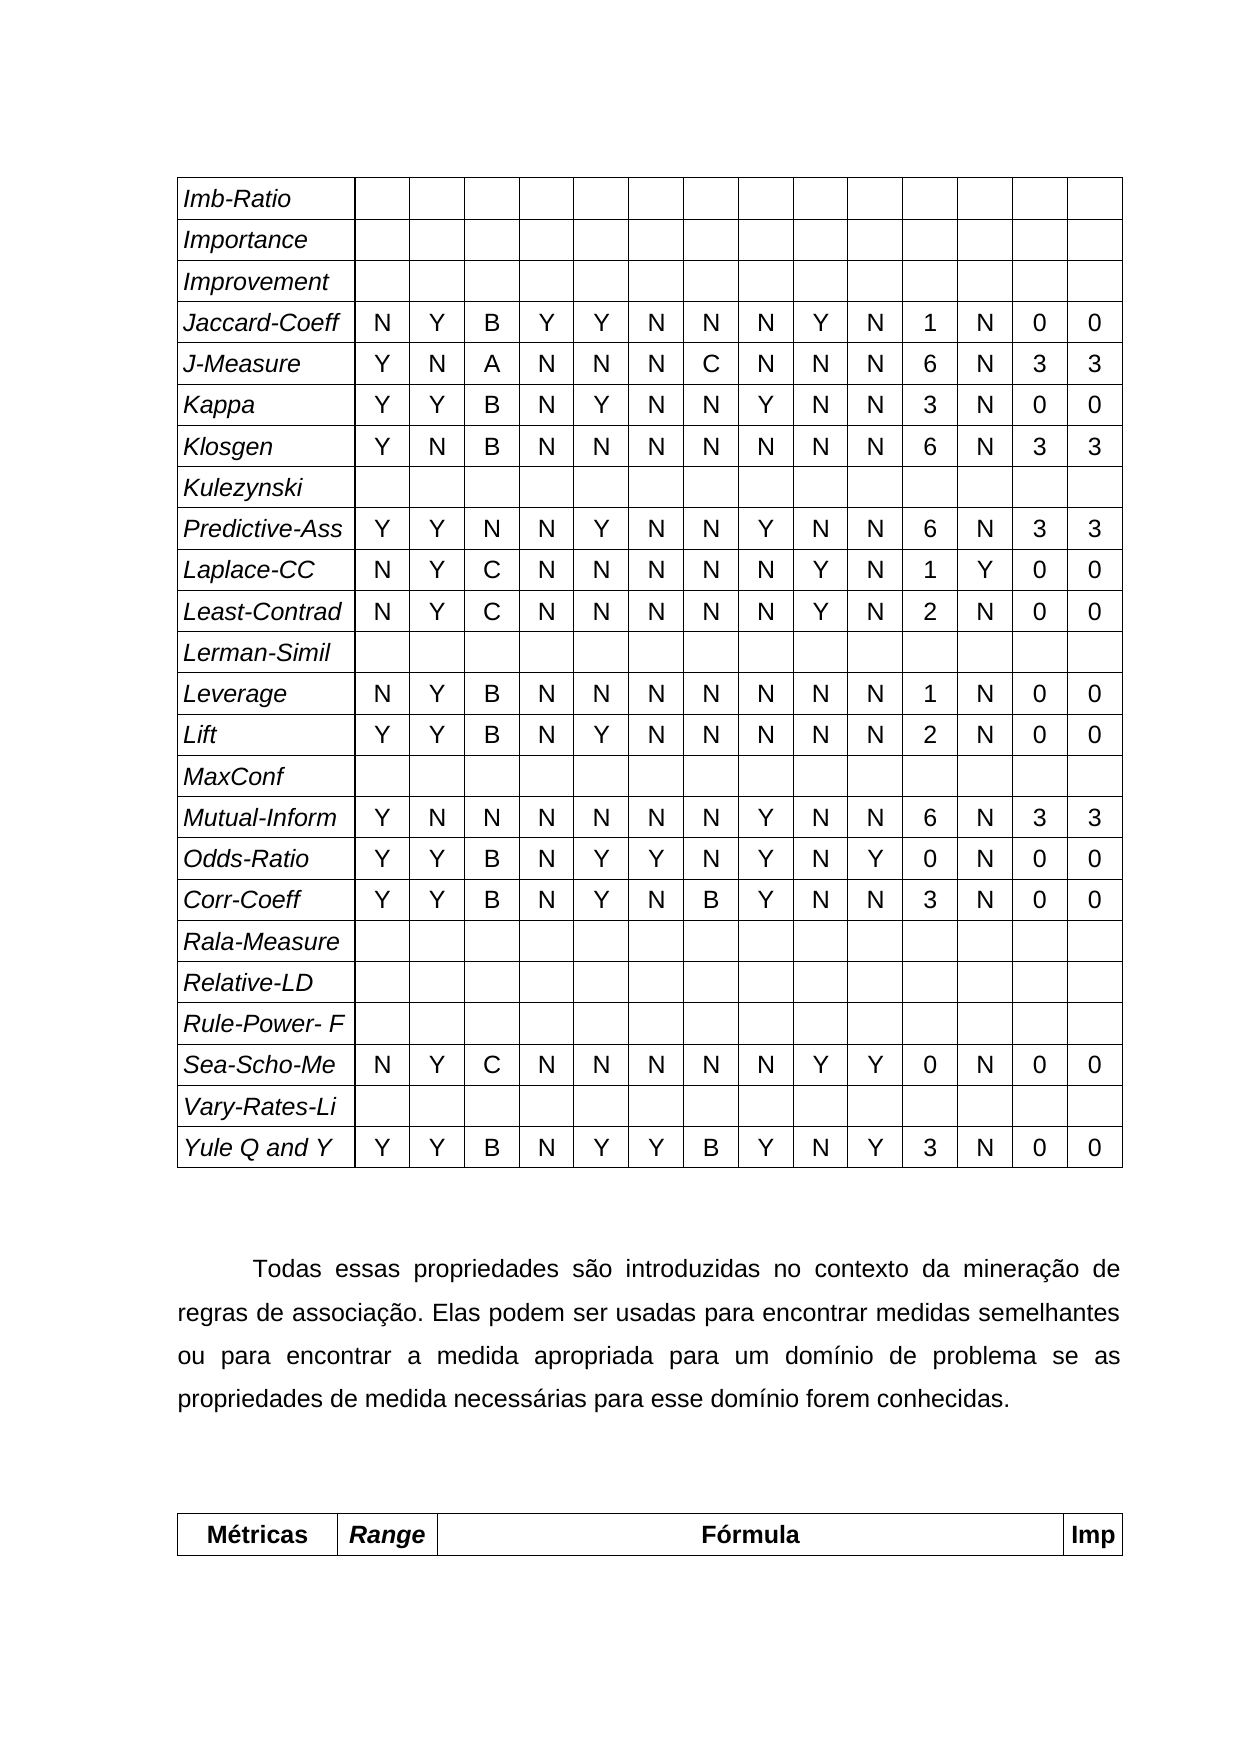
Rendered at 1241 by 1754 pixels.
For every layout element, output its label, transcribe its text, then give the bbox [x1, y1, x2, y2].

table_cell N [629, 302, 683, 342]
table_cell N [410, 426, 464, 466]
table_cell N [684, 715, 738, 755]
table_cell 3 [903, 1127, 957, 1167]
table_cell [520, 1003, 573, 1043]
table_cell [739, 921, 793, 961]
table_cell N [684, 508, 738, 548]
table_cell [903, 632, 957, 672]
table_cell 3 [1013, 343, 1067, 383]
table_cell N [574, 343, 628, 383]
table_cell [848, 756, 902, 796]
table_cell Y [794, 1045, 847, 1085]
table_cell N [958, 1127, 1012, 1167]
table_cell 3 [1013, 508, 1067, 548]
table_cell [574, 467, 628, 507]
table_cell Y [848, 1127, 902, 1167]
table_cell [356, 467, 409, 507]
table_cell [903, 261, 957, 301]
table_cell N [520, 550, 573, 590]
table_cell [1013, 756, 1067, 796]
table_cell [629, 1086, 683, 1126]
table_cell N [848, 302, 902, 342]
table_cell Y [848, 1045, 902, 1085]
table_cell N [848, 385, 902, 425]
table_cell 1 [903, 550, 957, 590]
table_cell Y [356, 385, 409, 425]
table_cell 0 [903, 1045, 957, 1085]
table_cell B [465, 426, 519, 466]
table_cell N [848, 673, 902, 713]
table_cell [1068, 467, 1122, 507]
table_cell N [465, 508, 519, 548]
table_cell 3 [1068, 426, 1122, 466]
table_cell N [684, 838, 738, 878]
table_cell Y [410, 385, 464, 425]
table_cell [848, 467, 902, 507]
table_cell N [520, 880, 573, 920]
table_cell [410, 467, 464, 507]
table_cell 0 [1013, 385, 1067, 425]
table_cell 2 [903, 715, 957, 755]
table_cell Y [410, 838, 464, 878]
table_cell Y [356, 426, 409, 466]
table_cell [794, 962, 847, 1002]
table_cell [903, 467, 957, 507]
table_cell [574, 756, 628, 796]
table_cell N [520, 385, 573, 425]
table_cell Mutual-Inform [178, 797, 354, 837]
table_cell 3 [903, 880, 957, 920]
table_cell [958, 220, 1012, 260]
table_cell [1013, 1086, 1067, 1126]
table_cell Y [794, 302, 847, 342]
table_cell [356, 921, 409, 961]
table_cell MaxConf [178, 756, 354, 796]
table_cell N [574, 591, 628, 631]
table_cell N [958, 591, 1012, 631]
table_cell [520, 467, 573, 507]
table_cell [465, 962, 519, 1002]
table_cell [684, 962, 738, 1002]
table_cell [520, 962, 573, 1002]
table_cell [574, 178, 628, 218]
table_cell [574, 220, 628, 260]
table_cell 3 [1013, 426, 1067, 466]
table_cell [520, 632, 573, 672]
table_cell N [684, 797, 738, 837]
table_cell N [739, 715, 793, 755]
table_cell N [684, 1045, 738, 1085]
table_cell [629, 962, 683, 1002]
table_cell [1013, 962, 1067, 1002]
table_cell Y [574, 302, 628, 342]
table_cell N [794, 673, 847, 713]
table_cell [848, 261, 902, 301]
table_cell N [739, 302, 793, 342]
table_cell B [465, 385, 519, 425]
table_cell [520, 178, 573, 218]
table_cell 0 [1068, 838, 1122, 878]
table_cell N [958, 797, 1012, 837]
table_cell [739, 467, 793, 507]
table_cell [794, 178, 847, 218]
table_cell Y [848, 838, 902, 878]
table_cell [1013, 1003, 1067, 1043]
table_cell [903, 220, 957, 260]
table_cell C [465, 1045, 519, 1085]
table_cell [958, 921, 1012, 961]
table_cell Sea-Scho-Me [178, 1045, 354, 1085]
table_cell B [684, 880, 738, 920]
table_cell [794, 220, 847, 260]
table_cell [1068, 1003, 1122, 1043]
table_cell [410, 632, 464, 672]
table_cell N [520, 343, 573, 383]
table_cell 2 [903, 591, 957, 631]
table_cell [739, 178, 793, 218]
table_cell [629, 756, 683, 796]
table_cell N [629, 797, 683, 837]
table_cell [410, 261, 464, 301]
table_cell [739, 756, 793, 796]
table_cell [574, 632, 628, 672]
table_cell [465, 220, 519, 260]
table_cell N [958, 880, 1012, 920]
table_cell [903, 1086, 957, 1126]
table_header Fórmula [438, 1514, 1063, 1554]
table_cell [903, 921, 957, 961]
table_cell 0 [1068, 550, 1122, 590]
table_cell [739, 962, 793, 1002]
table_cell 6 [903, 797, 957, 837]
table_cell N [794, 1127, 847, 1167]
table_cell N [684, 673, 738, 713]
table_cell [465, 756, 519, 796]
table_cell [958, 1003, 1012, 1043]
table_cell N [848, 343, 902, 383]
table_cell [1013, 467, 1067, 507]
table_cell [739, 632, 793, 672]
table_cell [958, 1086, 1012, 1126]
table_header Range [338, 1514, 437, 1554]
table_cell [574, 1003, 628, 1043]
table_cell [848, 1086, 902, 1126]
table_cell N [739, 1045, 793, 1085]
table_cell N [684, 591, 738, 631]
table_cell [356, 1086, 409, 1126]
table_cell 0 [1068, 1127, 1122, 1167]
table_cell [684, 467, 738, 507]
table_cell N [739, 673, 793, 713]
table_cell [684, 756, 738, 796]
table_cell Odds-Ratio [178, 838, 354, 878]
table_cell [848, 1003, 902, 1043]
table_cell N [629, 673, 683, 713]
table_cell B [465, 880, 519, 920]
table_cell [684, 261, 738, 301]
table_cell [465, 261, 519, 301]
table_cell [794, 261, 847, 301]
table_cell [1068, 1086, 1122, 1126]
table_cell Y [574, 508, 628, 548]
table_cell [739, 220, 793, 260]
table_cell [684, 1003, 738, 1043]
table_cell [465, 178, 519, 218]
table_cell N [629, 591, 683, 631]
table_header Métricas [178, 1514, 337, 1554]
table_cell [958, 178, 1012, 218]
table_cell 0 [1068, 673, 1122, 713]
table_cell Leverage [178, 673, 354, 713]
table_cell N [520, 1127, 573, 1167]
table_cell N [684, 550, 738, 590]
table_cell [410, 1086, 464, 1126]
table_cell B [465, 1127, 519, 1167]
table_cell [1068, 261, 1122, 301]
table_cell Y [629, 1127, 683, 1167]
table_cell [684, 220, 738, 260]
table_cell 6 [903, 343, 957, 383]
table_cell N [520, 1045, 573, 1085]
table_cell [1068, 178, 1122, 218]
table_cell 6 [903, 508, 957, 548]
table_cell [520, 756, 573, 796]
table_cell [574, 1086, 628, 1126]
table_cell [629, 220, 683, 260]
table_cell [1068, 756, 1122, 796]
table_cell N [958, 1045, 1012, 1085]
table_cell N [410, 797, 464, 837]
table_cell N [958, 385, 1012, 425]
table_cell Y [356, 797, 409, 837]
table_cell [794, 756, 847, 796]
table_cell 6 [903, 426, 957, 466]
table_cell [1013, 261, 1067, 301]
table_cell N [739, 591, 793, 631]
table_cell N [958, 838, 1012, 878]
table_cell [520, 921, 573, 961]
table_cell [958, 962, 1012, 1002]
table_cell 3 [1068, 508, 1122, 548]
table_cell 3 [1013, 797, 1067, 837]
table_cell [1068, 921, 1122, 961]
table_cell B [465, 302, 519, 342]
table_cell C [684, 343, 738, 383]
table_cell [629, 261, 683, 301]
table_cell [739, 261, 793, 301]
table_cell Y [739, 797, 793, 837]
table_cell [958, 467, 1012, 507]
table_cell [629, 1003, 683, 1043]
table_cell Y [356, 1127, 409, 1167]
table_cell N [520, 673, 573, 713]
table_cell [794, 467, 847, 507]
table_cell A [465, 343, 519, 383]
table_cell 0 [1013, 880, 1067, 920]
table_cell Jaccard-Coeff [178, 302, 354, 342]
table_cell [848, 632, 902, 672]
table_cell [629, 632, 683, 672]
table_cell N [574, 797, 628, 837]
table_cell N [629, 508, 683, 548]
table_cell [356, 756, 409, 796]
table_cell B [465, 838, 519, 878]
table_cell N [739, 426, 793, 466]
table_cell 0 [1068, 591, 1122, 631]
table_cell N [848, 797, 902, 837]
table_cell N [574, 673, 628, 713]
table_cell N [410, 343, 464, 383]
table_cell [1013, 220, 1067, 260]
table_cell [410, 962, 464, 1002]
table_cell [356, 261, 409, 301]
table_cell N [794, 797, 847, 837]
table_cell [684, 921, 738, 961]
table_cell [410, 178, 464, 218]
table_cell N [958, 508, 1012, 548]
table_cell N [739, 550, 793, 590]
table_cell 3 [1068, 797, 1122, 837]
table_cell N [684, 385, 738, 425]
table_cell Y [739, 1127, 793, 1167]
table_cell N [574, 550, 628, 590]
table_cell [410, 756, 464, 796]
table_cell N [848, 880, 902, 920]
table_cell [1068, 220, 1122, 260]
table_cell N [465, 797, 519, 837]
table_cell 0 [1068, 880, 1122, 920]
table_cell Lerman-Simil [178, 632, 354, 672]
table_cell Y [574, 385, 628, 425]
table_cell [410, 220, 464, 260]
table_cell N [794, 508, 847, 548]
table_cell Y [574, 715, 628, 755]
table_cell Y [958, 550, 1012, 590]
table_cell Rala-Measure [178, 921, 354, 961]
table_cell N [794, 715, 847, 755]
table_cell N [848, 715, 902, 755]
table_cell [574, 962, 628, 1002]
table_cell Y [794, 591, 847, 631]
table_cell [465, 467, 519, 507]
table_cell Y [410, 550, 464, 590]
table_cell N [794, 385, 847, 425]
table_cell N [574, 1045, 628, 1085]
table_cell 0 [1013, 302, 1067, 342]
table_cell Y [410, 1045, 464, 1085]
table_cell [903, 1003, 957, 1043]
table_cell N [629, 343, 683, 383]
table_cell N [794, 426, 847, 466]
table_cell Yule Q and Y [178, 1127, 354, 1167]
table_cell Relative-LD [178, 962, 354, 1002]
table_cell [903, 962, 957, 1002]
table_cell 0 [1068, 302, 1122, 342]
table_cell 0 [1013, 715, 1067, 755]
table_cell Predictive-Ass [178, 508, 354, 548]
table_cell [520, 261, 573, 301]
table_cell Klosgen [178, 426, 354, 466]
table_cell Y [739, 880, 793, 920]
table_cell Y [410, 508, 464, 548]
table_cell [1013, 921, 1067, 961]
table_cell Kappa [178, 385, 354, 425]
table_cell N [629, 1045, 683, 1085]
table_cell N [684, 302, 738, 342]
table_cell [629, 467, 683, 507]
table_cell [465, 921, 519, 961]
table_cell [1068, 632, 1122, 672]
table_cell N [629, 880, 683, 920]
table_cell Y [410, 880, 464, 920]
table_cell B [465, 673, 519, 713]
table_cell N [520, 591, 573, 631]
table_cell N [739, 343, 793, 383]
table_cell [739, 1003, 793, 1043]
table_cell [1013, 178, 1067, 218]
table_cell N [356, 302, 409, 342]
text Todas essas propriedades são introduzidas no contexto da mineração de regras de associação. Elas podem ser usadas para encontrar medidas semelhantes ou para encontrar a medida apropriada para um domínio de problema se as propriedades de medida necessárias para esse domínio forem conhecidas. [177, 1254, 1122, 1413]
table_cell [848, 178, 902, 218]
table_cell Lift [178, 715, 354, 755]
table_cell Y [410, 715, 464, 755]
table_cell [684, 632, 738, 672]
table_cell [465, 1003, 519, 1043]
table_cell Importance [178, 220, 354, 260]
table_cell [356, 178, 409, 218]
table_cell [520, 1086, 573, 1126]
table_cell N [958, 673, 1012, 713]
table_cell [794, 1003, 847, 1043]
table_cell Kulezynski [178, 467, 354, 507]
table_cell 3 [903, 385, 957, 425]
table_cell Y [356, 343, 409, 383]
table_cell N [958, 715, 1012, 755]
table_cell N [520, 508, 573, 548]
table_cell [1013, 632, 1067, 672]
table_cell Y [739, 508, 793, 548]
table_cell [356, 632, 409, 672]
table_cell Y [356, 508, 409, 548]
table_cell N [958, 343, 1012, 383]
table_cell [356, 1003, 409, 1043]
table_cell N [356, 591, 409, 631]
table_cell 0 [1068, 1045, 1122, 1085]
table_cell N [794, 880, 847, 920]
table_cell N [356, 673, 409, 713]
table_cell [356, 962, 409, 1002]
table_cell [465, 1086, 519, 1126]
table_cell J-Measure [178, 343, 354, 383]
table_cell 0 [1013, 1127, 1067, 1167]
table_cell Y [410, 591, 464, 631]
table_cell Y [739, 838, 793, 878]
table_cell N [520, 797, 573, 837]
table_header Imp [1064, 1514, 1122, 1554]
table_cell 0 [1013, 1045, 1067, 1085]
table_cell Y [629, 838, 683, 878]
table_cell Rule-Power- F [178, 1003, 354, 1043]
table_cell [794, 1086, 847, 1126]
table_cell N [684, 426, 738, 466]
table_cell Y [410, 1127, 464, 1167]
table_cell N [629, 550, 683, 590]
table_cell N [794, 343, 847, 383]
table_cell Y [794, 550, 847, 590]
table_cell [794, 921, 847, 961]
table_cell N [356, 1045, 409, 1085]
table_cell Y [410, 302, 464, 342]
table_cell N [958, 426, 1012, 466]
table_cell [903, 756, 957, 796]
table_cell Y [574, 838, 628, 878]
table_cell [684, 1086, 738, 1126]
table_cell N [520, 715, 573, 755]
table_cell 0 [1013, 550, 1067, 590]
table_cell [958, 756, 1012, 796]
table_cell N [520, 426, 573, 466]
table_cell [629, 178, 683, 218]
table_cell B [684, 1127, 738, 1167]
table_cell Corr-Coeff [178, 880, 354, 920]
table_cell Y [574, 1127, 628, 1167]
table_cell N [848, 591, 902, 631]
table_cell [848, 921, 902, 961]
table_cell [574, 261, 628, 301]
table_cell N [629, 385, 683, 425]
table_cell [356, 220, 409, 260]
table_cell [520, 220, 573, 260]
table_cell Y [739, 385, 793, 425]
table_cell N [574, 426, 628, 466]
table_cell N [848, 426, 902, 466]
table_cell 0 [903, 838, 957, 878]
table_cell Y [356, 880, 409, 920]
table_cell [574, 921, 628, 961]
table_cell C [465, 591, 519, 631]
table_cell C [465, 550, 519, 590]
table_cell N [520, 838, 573, 878]
table_cell Y [574, 880, 628, 920]
table_cell Laplace-CC [178, 550, 354, 590]
table_cell N [629, 715, 683, 755]
table_cell N [356, 550, 409, 590]
table_cell [465, 632, 519, 672]
table_cell 0 [1013, 673, 1067, 713]
table_cell Y [356, 838, 409, 878]
table_cell [410, 1003, 464, 1043]
table_cell [903, 178, 957, 218]
table_cell [1068, 962, 1122, 1002]
table_cell Imb-Ratio [178, 178, 354, 218]
table_cell Improvement [178, 261, 354, 301]
table_cell 1 [903, 673, 957, 713]
table_cell [794, 632, 847, 672]
table_cell 3 [1068, 343, 1122, 383]
table_cell Y [520, 302, 573, 342]
table_cell Y [356, 715, 409, 755]
table_cell [739, 1086, 793, 1126]
table_cell 0 [1068, 715, 1122, 755]
table_cell 0 [1068, 385, 1122, 425]
table_cell Y [410, 673, 464, 713]
table_cell 0 [1013, 838, 1067, 878]
table_cell [848, 220, 902, 260]
table_cell 1 [903, 302, 957, 342]
table_cell N [958, 302, 1012, 342]
table_cell N [848, 550, 902, 590]
table_cell N [794, 838, 847, 878]
table_cell 0 [1013, 591, 1067, 631]
table_cell B [465, 715, 519, 755]
table_cell [848, 962, 902, 1002]
table_cell N [629, 426, 683, 466]
table_cell Vary-Rates-Li [178, 1086, 354, 1126]
table_cell N [848, 508, 902, 548]
table_cell [684, 178, 738, 218]
table_cell [958, 261, 1012, 301]
table_cell [629, 921, 683, 961]
table_cell Least-Contrad [178, 591, 354, 631]
table_cell [958, 632, 1012, 672]
table_cell [410, 921, 464, 961]
